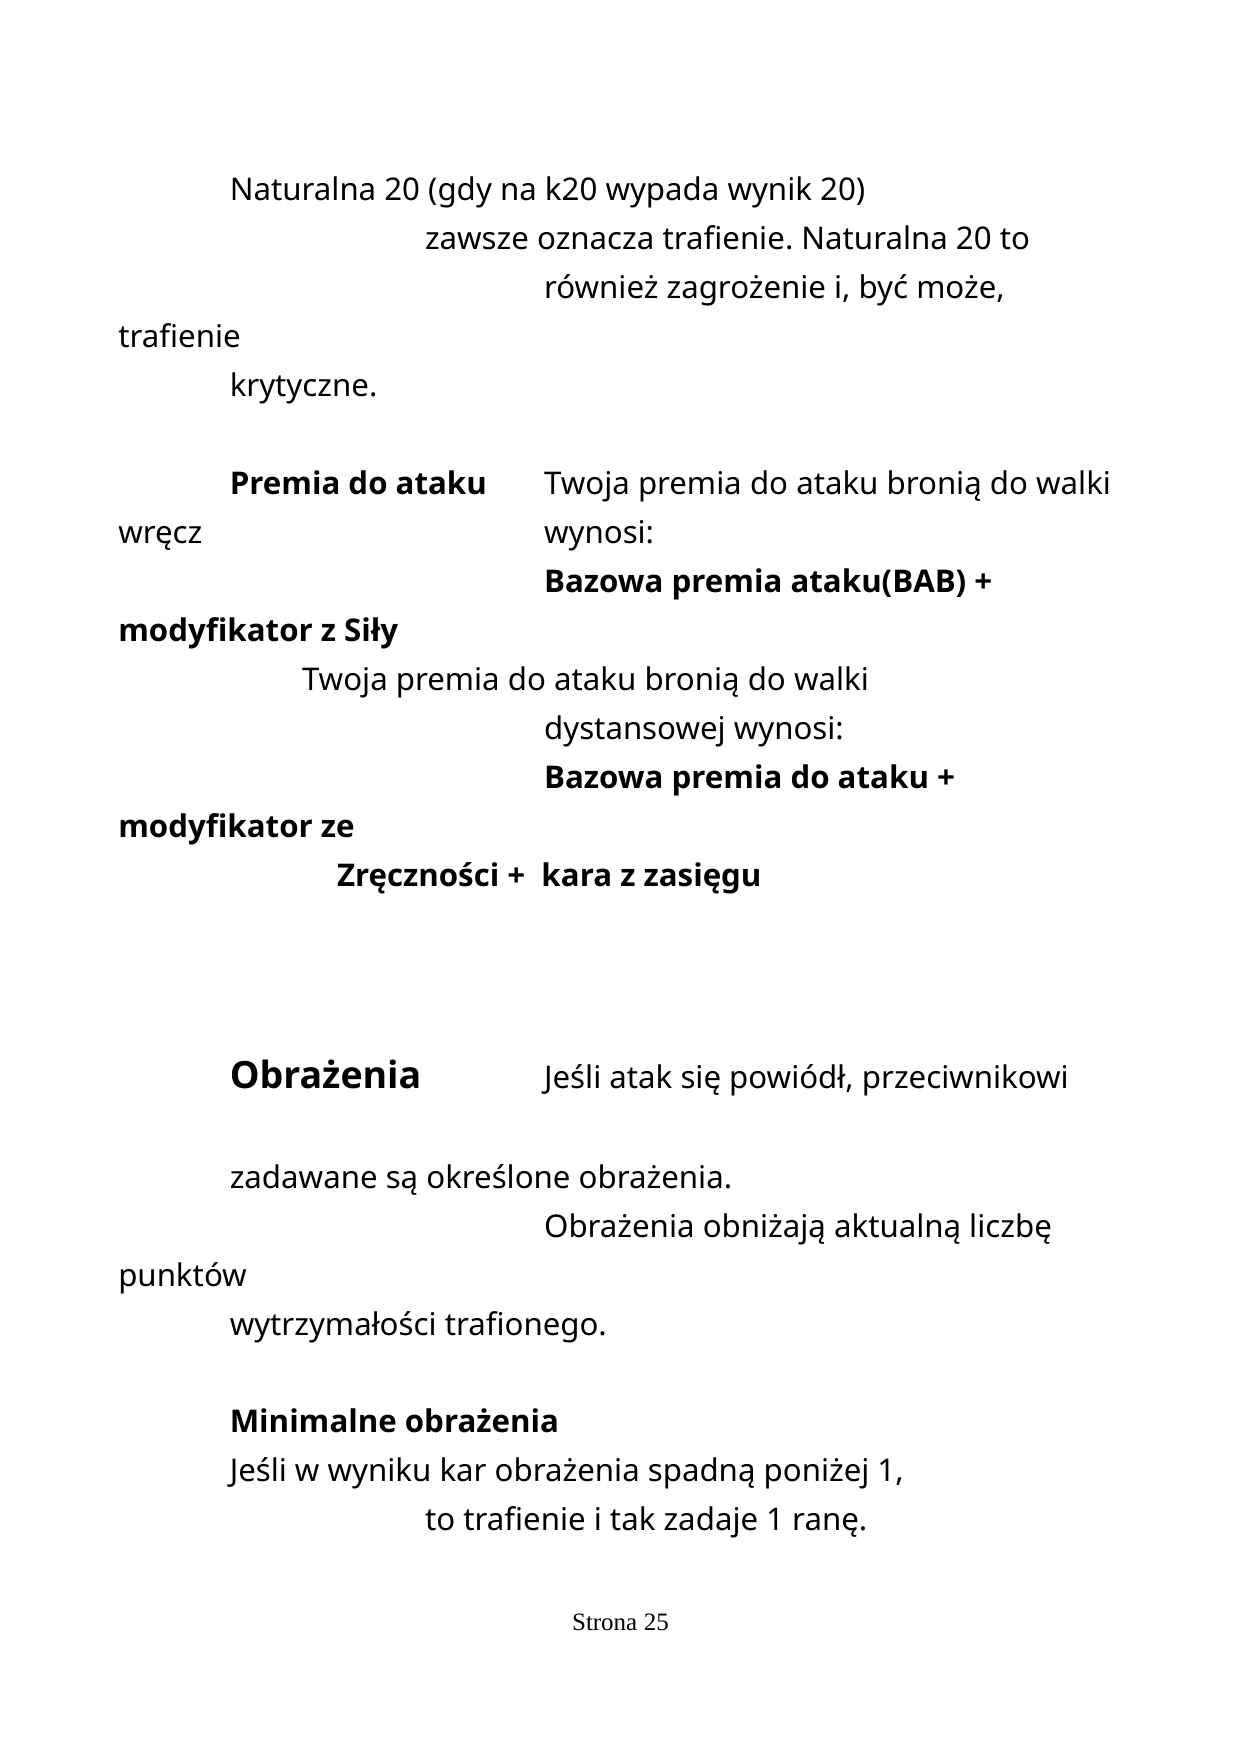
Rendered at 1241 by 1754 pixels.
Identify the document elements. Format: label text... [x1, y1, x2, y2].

text Naturalna 20 (gdy na k20 wypada wynik 20) zawsze oznacza trafienie. Naturalna 20 to również zagrożenie i, być może, trafienie krytyczne. [118, 118, 1122, 406]
text Obrażenia obniżają aktualną liczbę punktów wytrzymałości trafionego. [118, 1204, 1122, 1344]
text Minimalne obrażenia Jeśli w wyniku kar obrażenia spadną poniżej 1, to trafienie i tak zadaje 1 ranę. [118, 1399, 1122, 1540]
text Premia do ataku Twoja premia do ataku bronią do walki wręcz wynosi: Bazowa premia ataku(BAB) + modyfikator z Siły Twoja premia do ataku bronią do walki dystansowej wynosi: [118, 461, 1122, 748]
text Bazowa premia do ataku + modyfikator ze Zręczności + kara z zasięgu [118, 754, 1122, 895]
text Obrażenia Jeśli atak się powiódł, przeciwnikowi zadawane są określone obrażenia. [118, 1048, 1122, 1197]
